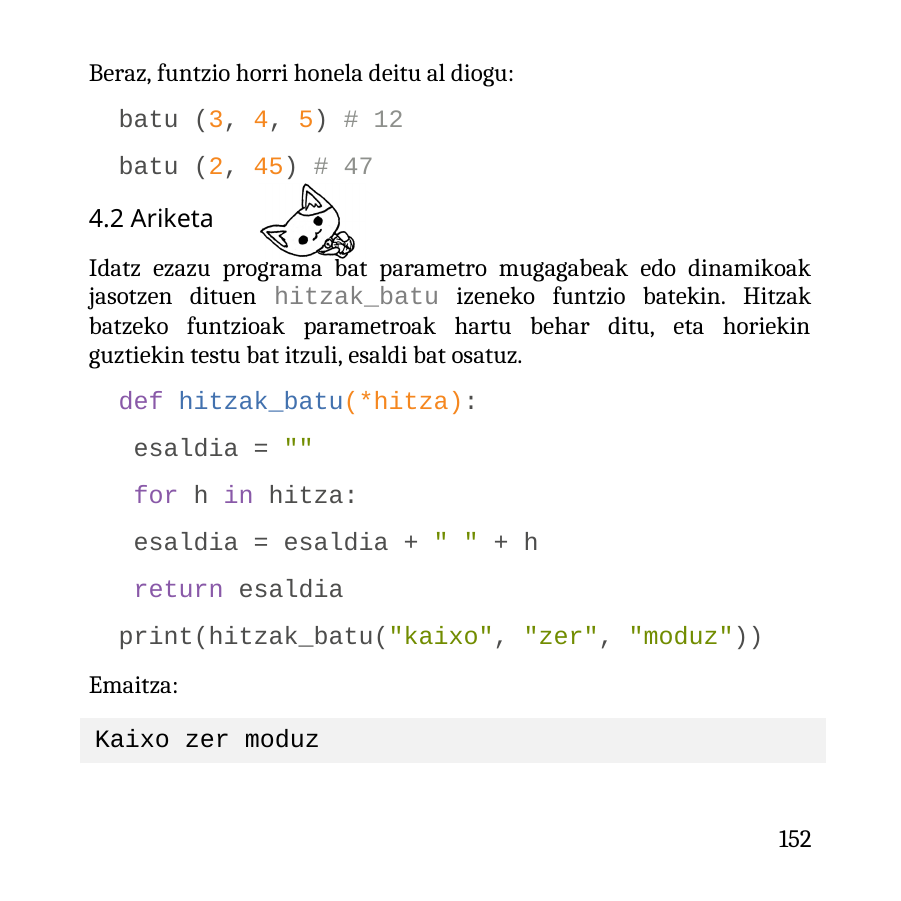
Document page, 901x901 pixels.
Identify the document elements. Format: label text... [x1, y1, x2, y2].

text print(hitzak_batu("kaixo", "zer", "moduz")) [118, 624, 811, 652]
text Beraz, funtzio horri honela deitu al diogu: [89, 59, 811, 88]
text Emaitza: [89, 671, 811, 700]
text batu (2, 45) # 47 [118, 154, 811, 182]
text batu (3, 4, 5) # 12 [118, 107, 811, 135]
text return esaldia [118, 577, 811, 605]
text esaldia = "" [118, 436, 811, 464]
text [366, 201, 811, 235]
picture [259, 183, 366, 259]
text def hitzak_batu(*hitza): [118, 388, 811, 417]
text 4.2 Ariketa [89, 201, 259, 235]
text Kaixo zer moduz [86, 725, 820, 757]
text Idatz ezazu programa bat parametro mugagabeak edo dinamikoak jasotzen dituen hitzak_batu izeneko funtzio batekin. Hitzak batzeko funtzioak parametroak hartu behar ditu, eta horiekin guztiekin testu bat itzuli, esaldi bat osatuz. [89, 253, 811, 370]
text for h in hitza: [118, 483, 811, 511]
text esaldia = esaldia + " " + h [118, 530, 811, 558]
